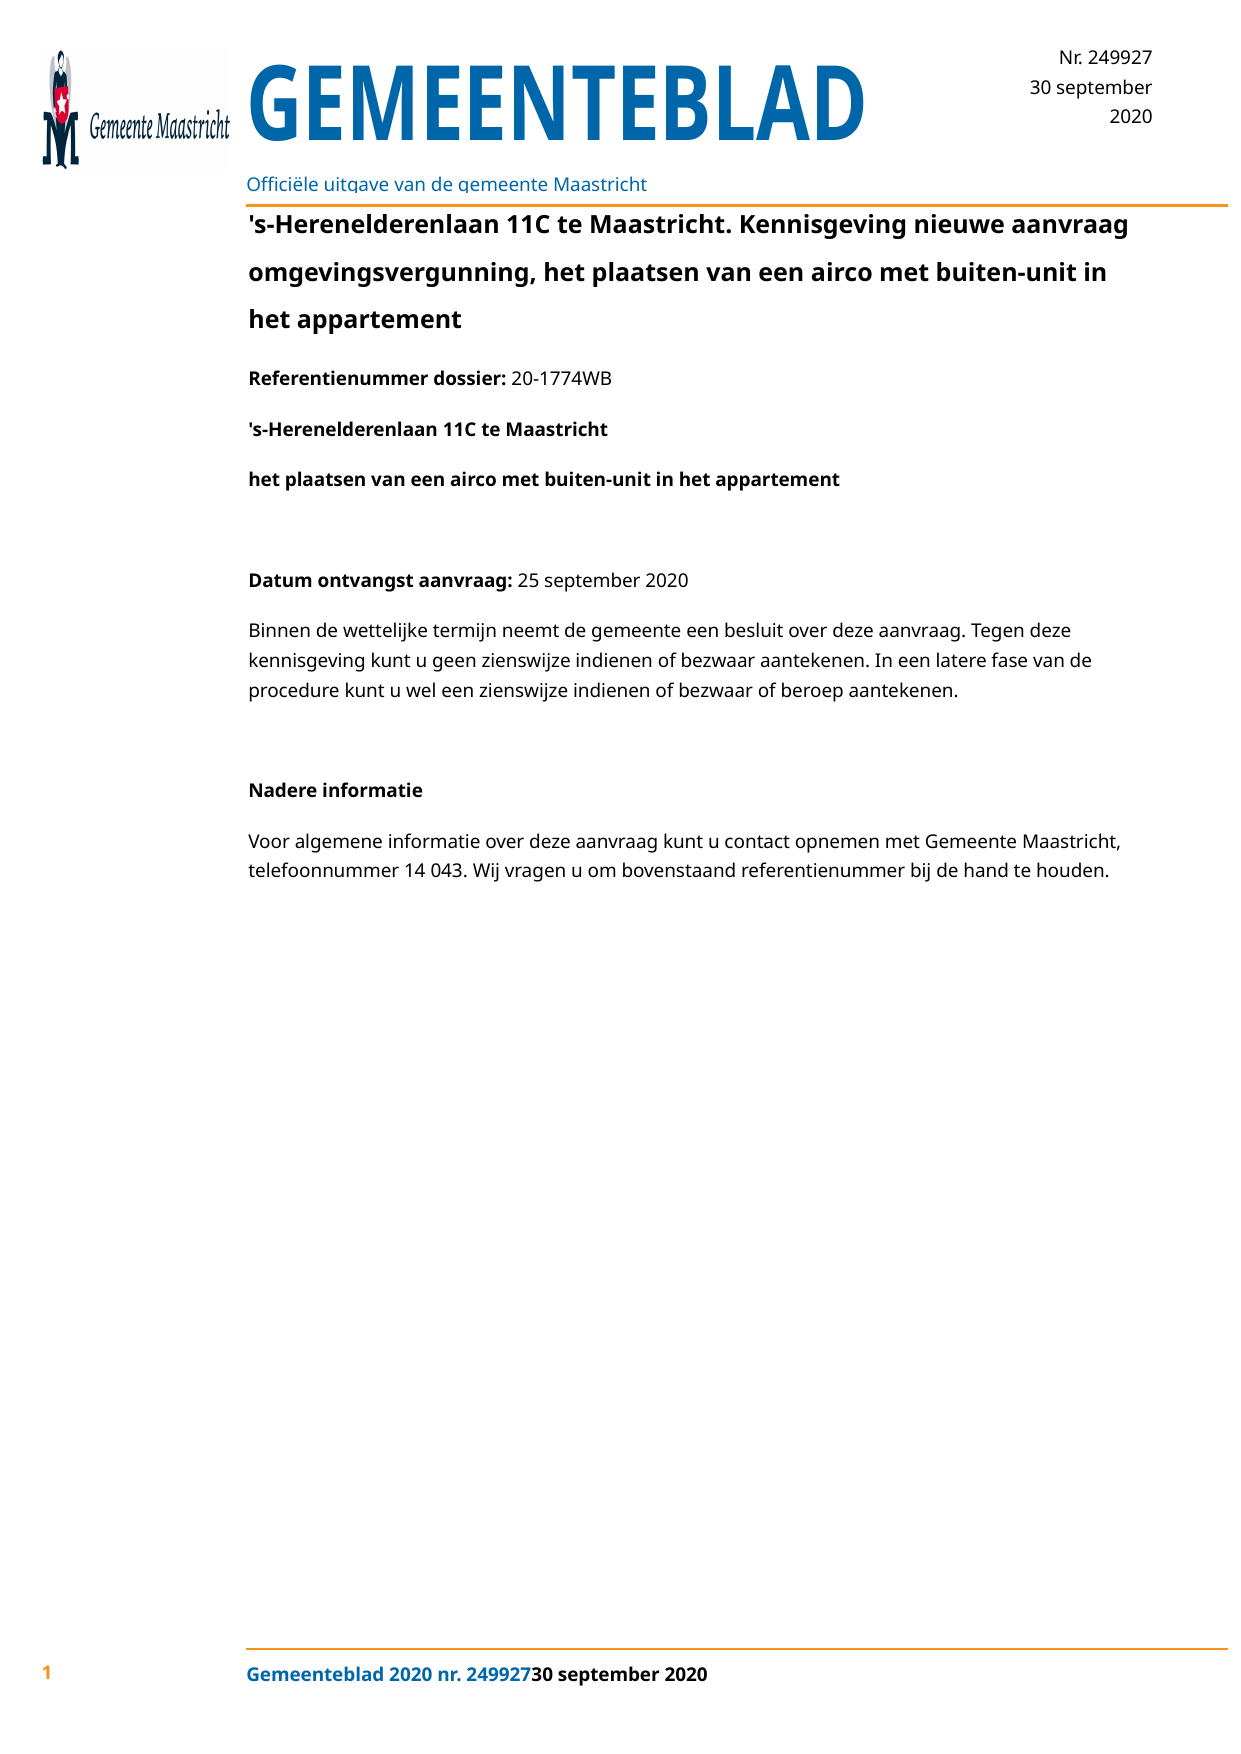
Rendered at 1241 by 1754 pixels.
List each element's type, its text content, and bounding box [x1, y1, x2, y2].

text het plaatsen van een airco met buiten-unit in het appartement [248, 466, 1152, 492]
text Voor algemene informatie over deze aanvraag kunt u contact opnemen met Gemeente Maastricht, telefoonnummer 14 043. Wij vragen u om bovenstaand referentienummer bij de hand te houden. [248, 828, 1152, 883]
text 's-Herenelderenlaan 11C te Maastricht [248, 416, 1152, 442]
text Binnen de wettelijke termijn neemt de gemeente een besluit over deze aanvraag. Tegen deze kennisgeving kunt u geen zienswijze indienen of bezwaar aantekenen. In een latere fase van de procedure kunt u wel een zienswijze indienen of bezwaar of beroep aantekenen. [248, 618, 1152, 702]
text Referentienummer dossier: 20-1774WB [248, 366, 1152, 391]
text Nadere informatie [248, 778, 1152, 803]
text Datum ontvangst aanvraag: 25 september 2020 [248, 567, 1152, 593]
picture [41, 47, 231, 172]
text 's-Herenelderenlaan 11C te Maastricht. Kennisgeving nieuwe aanvraag omgevingsvergunning, het plaatsen van een airco met buiten-unit in het appartement [248, 207, 1152, 336]
